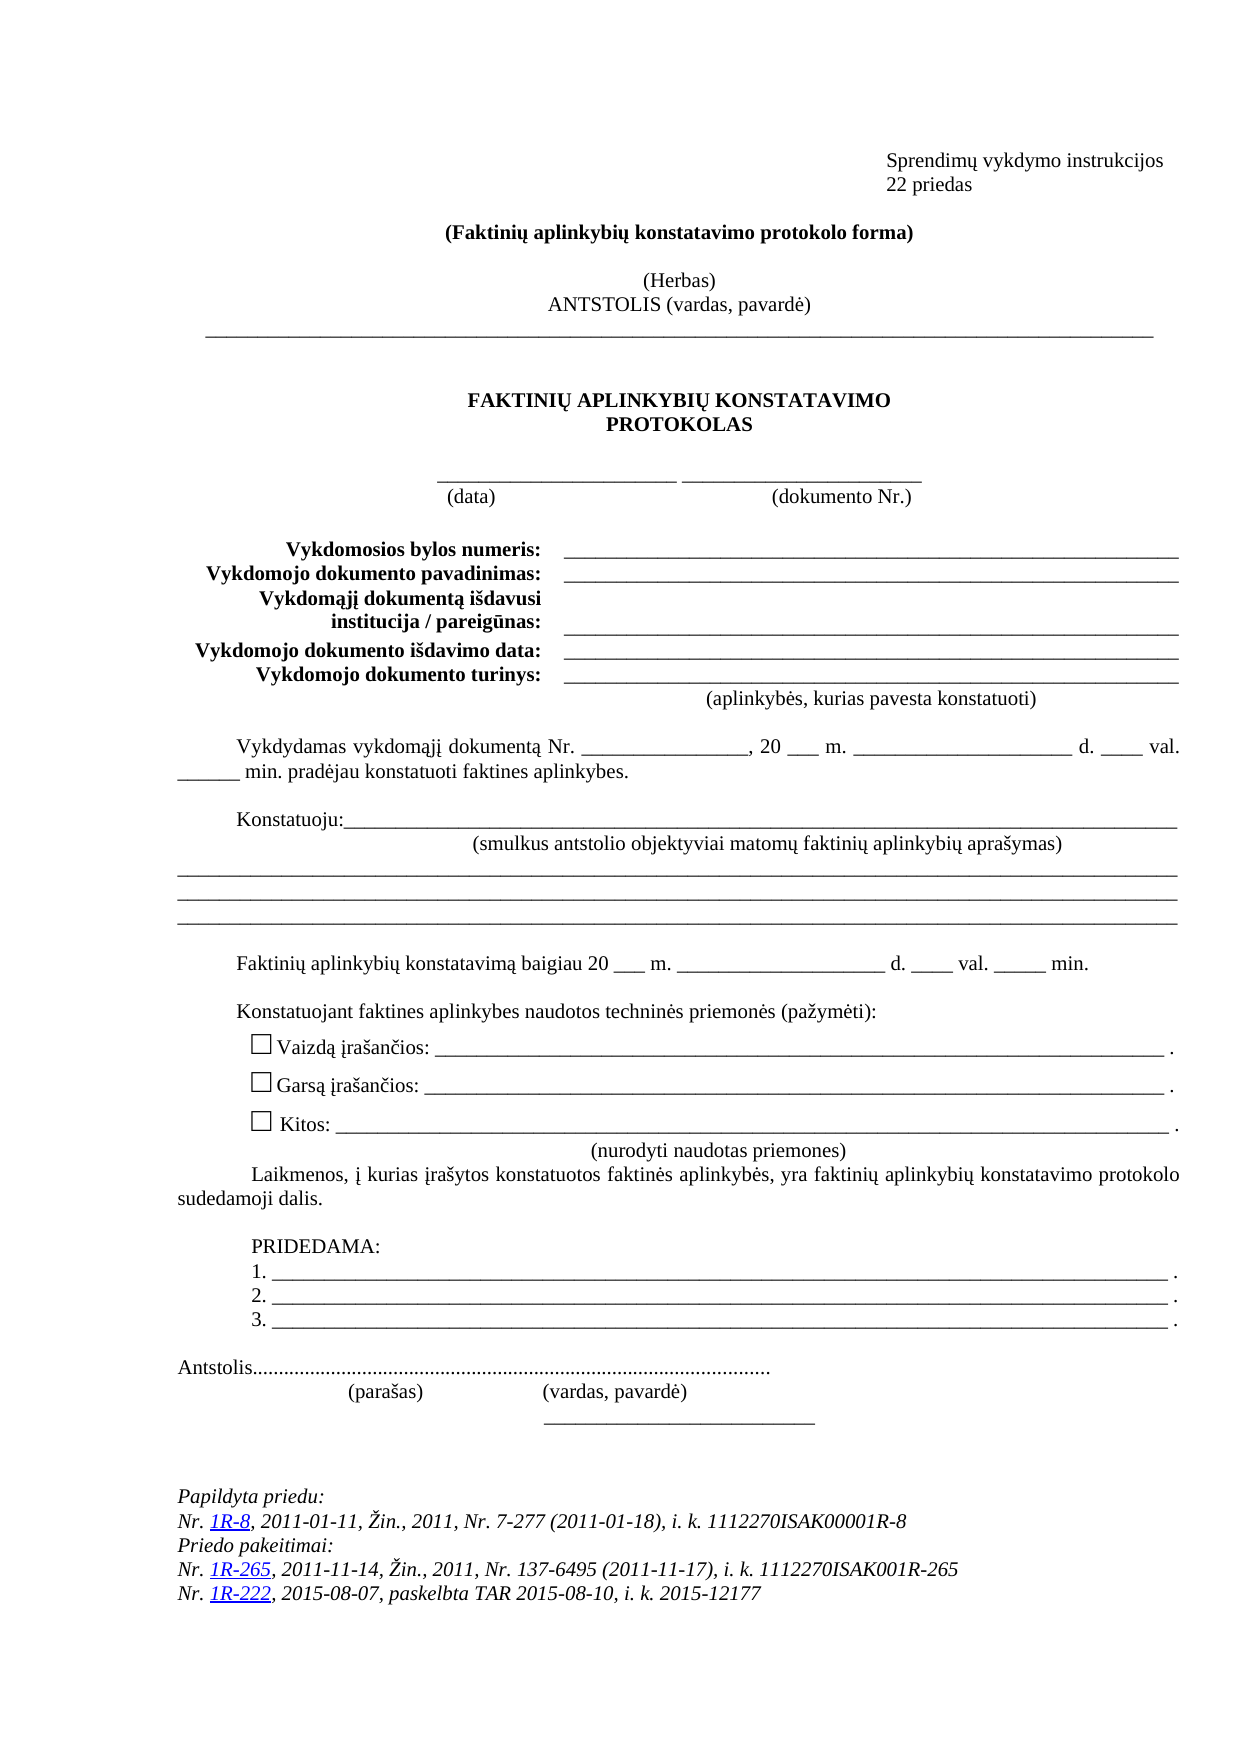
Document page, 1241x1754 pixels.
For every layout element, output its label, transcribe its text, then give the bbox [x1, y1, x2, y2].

text ANTSTOLIS (vardas, pavardė) [177, 292, 1181, 316]
text PROTOKOLAS [177, 412, 1181, 436]
text (Faktinių aplinkybių konstatavimo protokolo forma) [177, 220, 1181, 244]
text (parašas) (vardas, pavardė) [177, 1379, 1181, 1403]
text □ Vaizdą įrašančios: ______________________________________________________________________ . [177, 1023, 1181, 1062]
table_cell Vykdomojo dokumento išdavimo data: [169, 638, 553, 662]
text 22 priedas [177, 172, 1181, 196]
table_cell ___________________________________________________________ (aplinkybės, kurias pavesta konstatuoti) [553, 662, 1190, 710]
text (smulkus antstolio objektyviai matomų faktinių aplinkybių aprašymas) [177, 831, 1181, 855]
text Nr. 1R-265, 2011-11-14, Žin., 2011, Nr. 137-6495 (2011-11-17), i. k. 1112270ISAK001R-265 [177, 1557, 1181, 1581]
text Laikmenos, į kurias įrašytos konstatuotos faktinės aplinkybės, yra faktinių aplinkybių konstatavimo protokolo sudedamoji dalis. [177, 1162, 1181, 1210]
text Vykdydamas vykdomąjį dokumentą Nr. ________________, 20 ___ m. _____________________ d. ____ val. ______ min. pradėjau konstatuoti faktines aplinkybes. [177, 734, 1181, 783]
text FAKTINIŲ APLINKYBIŲ KONSTATAVIMO [177, 388, 1181, 412]
table_cell Vykdomojo dokumento pavadinimas: [169, 561, 553, 585]
table_cell Vykdomojo dokumento turinys: [169, 662, 553, 710]
table_header Vykdomosios bylos numeris: [169, 537, 553, 561]
text ________________________________________________________________________________________________ [177, 879, 1181, 903]
table_cell ___________________________________________________________ [553, 585, 1190, 638]
table_header ___________________________________________________________ [553, 537, 1190, 561]
text Papildyta priedu: [177, 1484, 1181, 1508]
text _______________________ _______________________ [177, 460, 1181, 484]
text Priedo pakeitimai: [177, 1533, 1181, 1557]
text Konstatuojant faktines aplinkybes naudotos techninės priemonės (pažymėti): [177, 999, 1181, 1023]
text Antstolis [177, 1355, 1181, 1379]
text Konstatuoju:________________________________________________________________________________ [177, 807, 1181, 831]
text Faktinių aplinkybių konstatavimą baigiau 20 ___ m. ____________________ d. ____ val. _____ min. [177, 951, 1181, 975]
text ________________________________________________________________________________________________ [177, 855, 1181, 879]
text Sprendimų vykdymo instrukcijos [177, 148, 1181, 172]
table_cell ___________________________________________________________ [553, 561, 1190, 585]
text (nurodyti naudotas priemones) [177, 1138, 1181, 1162]
table_cell ___________________________________________________________ [553, 638, 1190, 662]
text ___________________________________________________________________________________________ [177, 316, 1181, 340]
text ________________________________________________________________________________________________ [177, 903, 1181, 927]
text 3. ______________________________________________________________________________________ . [177, 1307, 1181, 1331]
text (data) (dokumento Nr.) [177, 484, 1181, 508]
text Nr. 1R-222, 2015-08-07, paskelbta TAR 2015-08-10, i. k. 2015-12177 [177, 1581, 1181, 1605]
text Nr. 1R-8, 2011-01-11, Žin., 2011, Nr. 7-277 (2011-01-18), i. k. 1112270ISAK00001R-8 [177, 1508, 1181, 1533]
text (Herbas) [177, 268, 1181, 292]
text 1. ______________________________________________________________________________________ . [177, 1258, 1181, 1283]
table_cell Vykdomąjį dokumentą išdavusi institucija / pareigūnas: [169, 585, 553, 638]
text __________________________ [177, 1403, 1181, 1427]
text □ Kitos: ________________________________________________________________________________ . [177, 1100, 1181, 1138]
text 2. ______________________________________________________________________________________ . [177, 1283, 1181, 1307]
text □ Garsą įrašančios: _______________________________________________________________________ . [177, 1062, 1181, 1100]
text PRIDEDAMA: [177, 1234, 1181, 1258]
